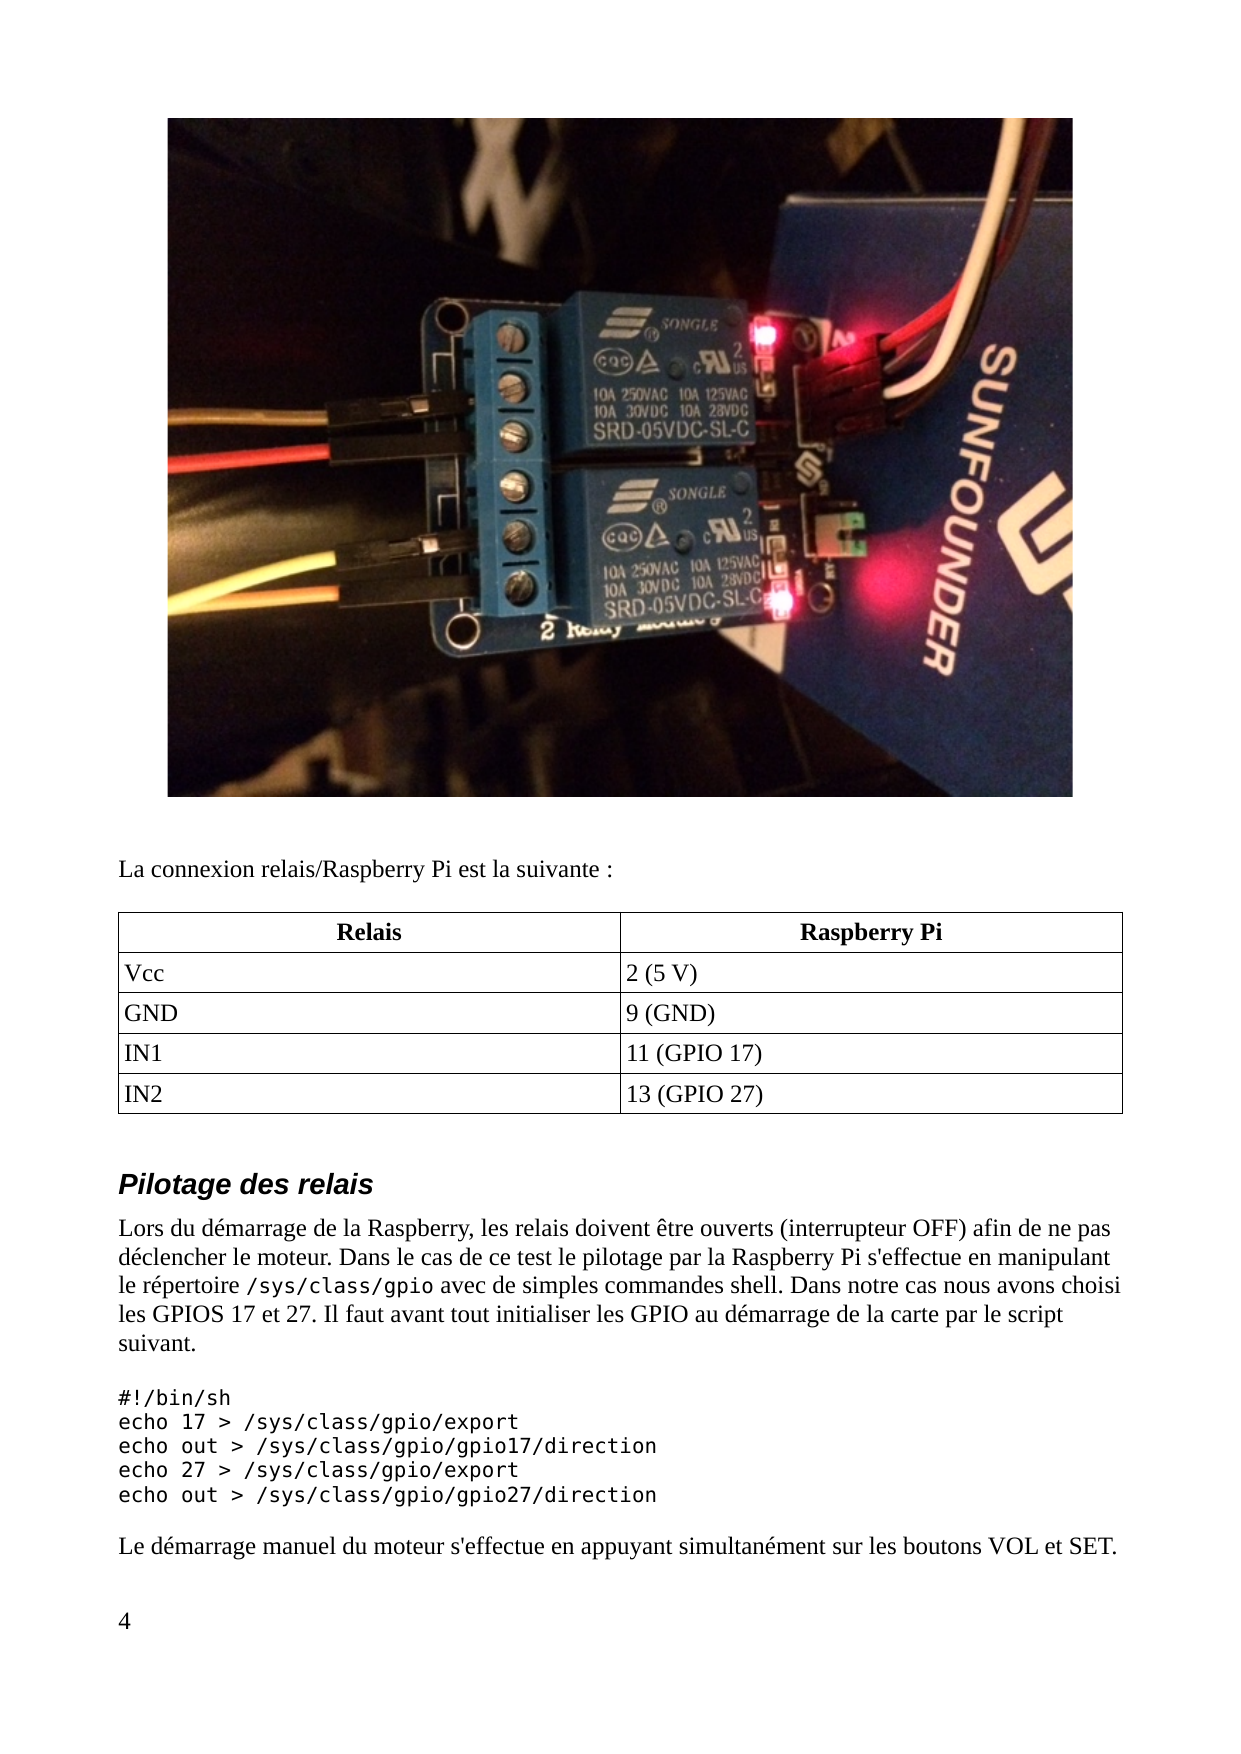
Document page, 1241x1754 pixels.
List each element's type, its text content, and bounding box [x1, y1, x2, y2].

text #!/bin/sh [118, 1386, 1122, 1410]
table_cell Vcc [119, 953, 620, 992]
text echo 17 > /sys/class/gpio/export [118, 1410, 1122, 1434]
table_cell IN1 [119, 1034, 620, 1073]
table_cell GND [119, 993, 620, 1033]
text echo out > /sys/class/gpio/gpio27/direction [118, 1483, 1122, 1507]
text echo out > /sys/class/gpio/gpio17/direction [118, 1434, 1122, 1458]
table_cell IN2 [119, 1074, 620, 1113]
text Le démarrage manuel du moteur s'effectue en appuyant simultanément sur les boutons VOL et SET. [118, 1531, 1122, 1560]
table_cell 13 (GPIO 27) [621, 1074, 1122, 1113]
text echo 27 > /sys/class/gpio/export [118, 1458, 1122, 1483]
table_header Relais [119, 913, 620, 952]
table_cell 9 (GND) [621, 993, 1122, 1033]
subtitle Pilotage des relais [118, 1167, 1122, 1201]
text Lors du démarrage de la Raspberry, les relais doivent être ouverts (interrupteur OFF) afin de ne pas déclencher le moteur. Dans le cas de ce test le pilotage par la Raspberry Pi s'effectue en manipulant le répertoire /sys/class/gpio avec de simples commandes shell. Dans notre cas nous avons choisi les GPIOS 17 et 27. Il faut avant tout initialiser les GPIO au démarrage de la carte par le script suivant. [118, 1213, 1122, 1357]
table_cell 11 (GPIO 17) [621, 1034, 1122, 1073]
table_cell 2 (5 V) [621, 953, 1122, 992]
table_header Raspberry Pi [621, 913, 1122, 952]
picture [167, 118, 1073, 797]
text La connexion relais/Raspberry Pi est la suivante : [118, 854, 1122, 883]
